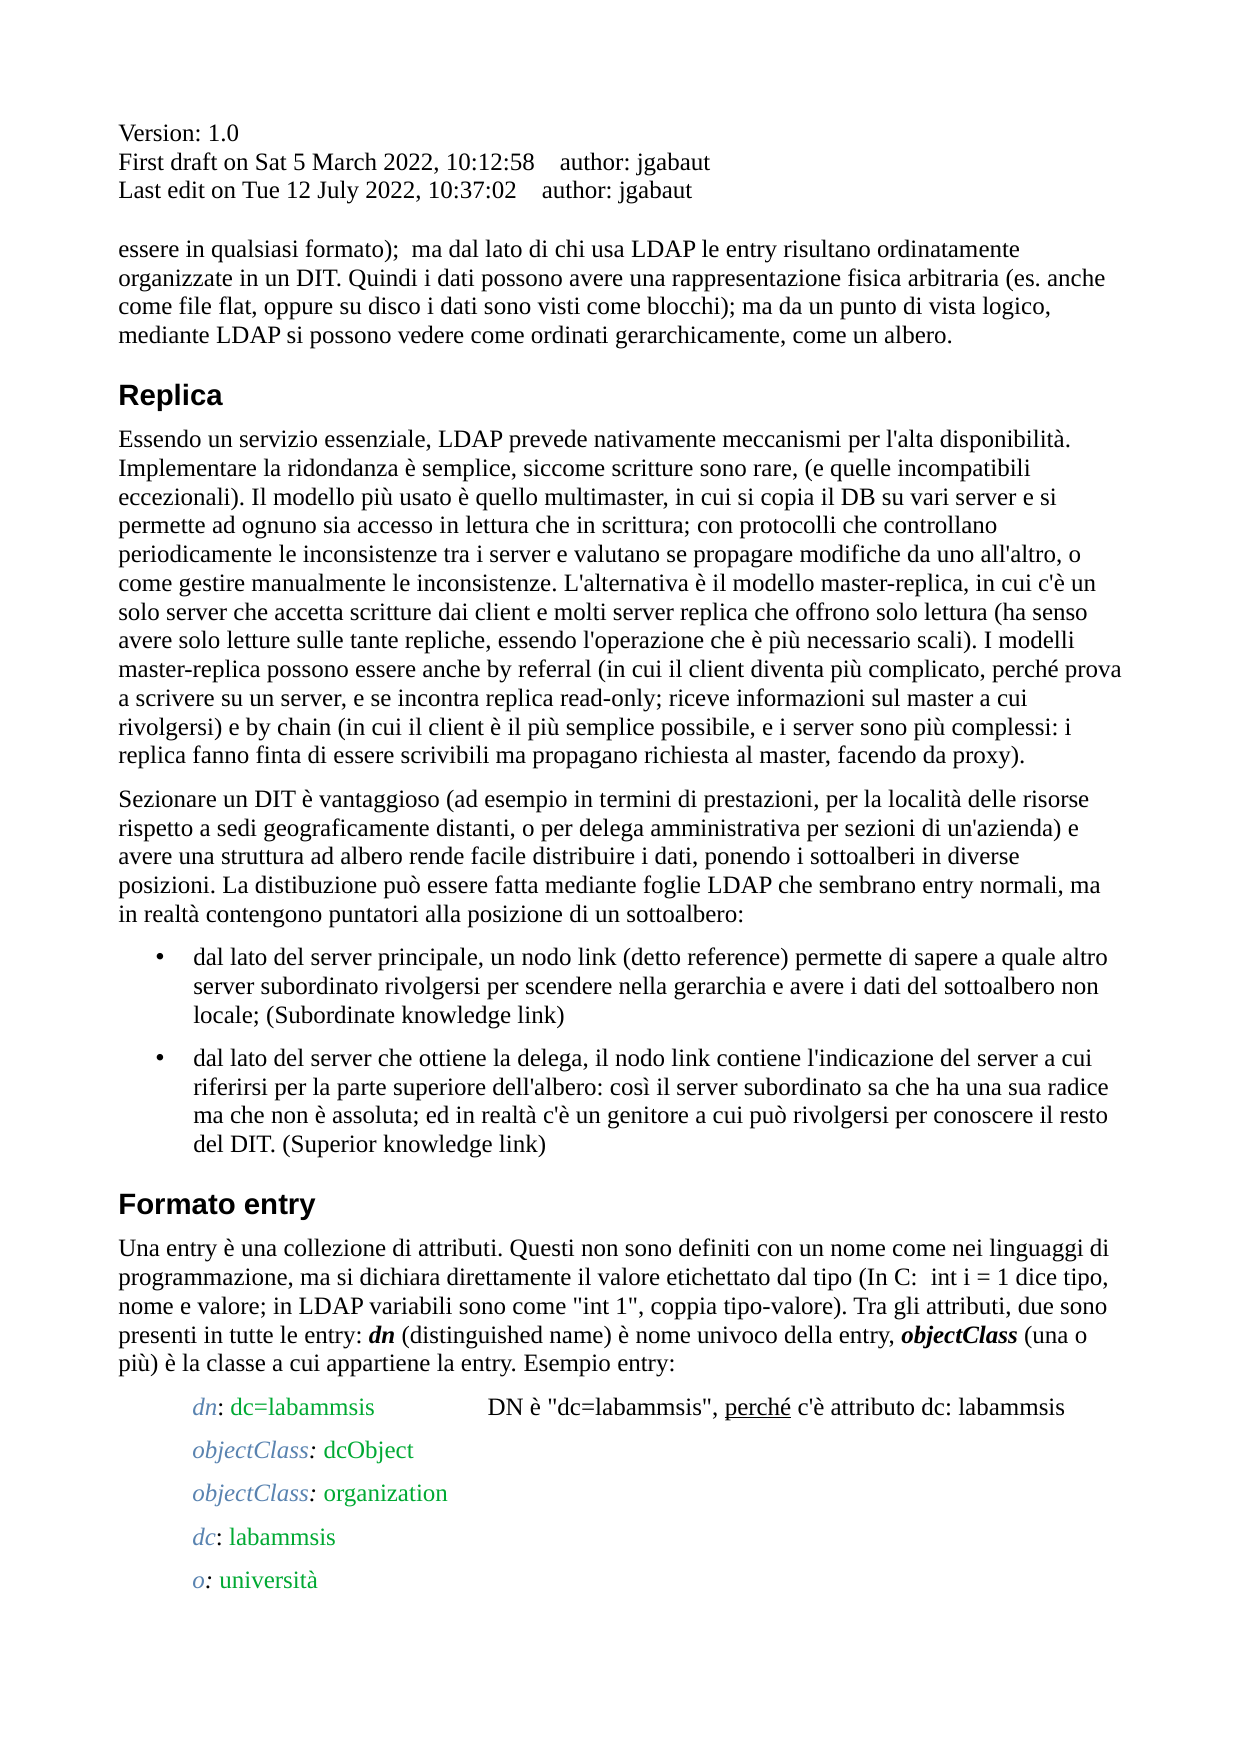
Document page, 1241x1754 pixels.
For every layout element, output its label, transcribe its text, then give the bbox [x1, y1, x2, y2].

subtitle Replica [118, 378, 1122, 412]
subtitle Formato entry [118, 1187, 1122, 1221]
text dc: labammsis [118, 1522, 1122, 1551]
text o: università [118, 1565, 1122, 1594]
text dn: dc=labammsis DN è "dc=labammsis", perché c'è attributo dc: labammsis [118, 1392, 1122, 1421]
text essere in qualsiasi formato); ma dal lato di chi usa LDAP le entry risultano ordinatamente organizzate in un DIT. Quindi i dati possono avere una rappresentazione fisica arbitraria (es. anche come file flat, oppure su disco i dati sono visti come blocchi); ma da un punto di vista logico, mediante LDAP si possono vedere come ordinati gerarchicamente, come un albero. [118, 234, 1122, 349]
list dal lato del server principale, un nodo link (detto reference) permette di sapere a quale altro server subordinato rivolgersi per scendere nella gerarchia e avere i dati del sottoalbero non locale; (Subordinate knowledge link) [156, 942, 1122, 1028]
text Una entry è una collezione di attributi. Questi non sono definiti con un nome come nei linguaggi di programmazione, ma si dichiara direttamente il valore etichettato dal tipo (In C: int i = 1 dice tipo, nome e valore; in LDAP variabili sono come "int 1", coppia tipo-valore). Tra gli attributi, due sono presenti in tutte le entry: dn (distinguished name) è nome univoco della entry, objectClass (una o più) è la classe a cui appartiene la entry. Esempio entry: [118, 1233, 1122, 1377]
list dal lato del server che ottiene la delega, il nodo link contiene l'indicazione del server a cui riferirsi per la parte superiore dell'albero: così il server subordinato sa che ha una sua radice ma che non è assoluta; ed in realtà c'è un genitore a cui può rivolgersi per conoscere il resto del DIT. (Superior knowledge link) [156, 1043, 1122, 1158]
text objectClass: dcObject [118, 1435, 1122, 1464]
text Essendo un servizio essenziale, LDAP prevede nativamente meccanismi per l'alta disponibilità. Implementare la ridondanza è semplice, siccome scritture sono rare, (e quelle incompatibili eccezionali). Il modello più usato è quello multimaster, in cui si copia il DB su vari server e si permette ad ognuno sia accesso in lettura che in scrittura; con protocolli che controllano periodicamente le inconsistenze tra i server e valutano se propagare modifiche da uno all'altro, o come gestire manualmente le inconsistenze. L'alternativa è il modello master-replica, in cui c'è un solo server che accetta scritture dai client e molti server replica che offrono solo lettura (ha senso avere solo letture sulle tante repliche, essendo l'operazione che è più necessario scali). I modelli master-replica possono essere anche by referral (in cui il client diventa più complicato, perché prova a scrivere su un server, e se incontra replica read-only; riceve informazioni sul master a cui rivolgersi) e by chain (in cui il client è il più semplice possibile, e i server sono più complessi: i replica fanno finta di essere scrivibili ma propagano richiesta al master, facendo da proxy). [118, 424, 1122, 769]
text Sezionare un DIT è vantaggioso (ad esempio in termini di prestazioni, per la località delle risorse rispetto a sedi geograficamente distanti, o per delega amministrativa per sezioni di un'azienda) e avere una struttura ad albero rende facile distribuire i dati, ponendo i sottoalberi in diverse posizioni. La distibuzione può essere fatta mediante foglie LDAP che sembrano entry normali, ma in realtà contengono puntatori alla posizione di un sottoalbero: [118, 784, 1122, 928]
text objectClass: organization [118, 1478, 1122, 1507]
